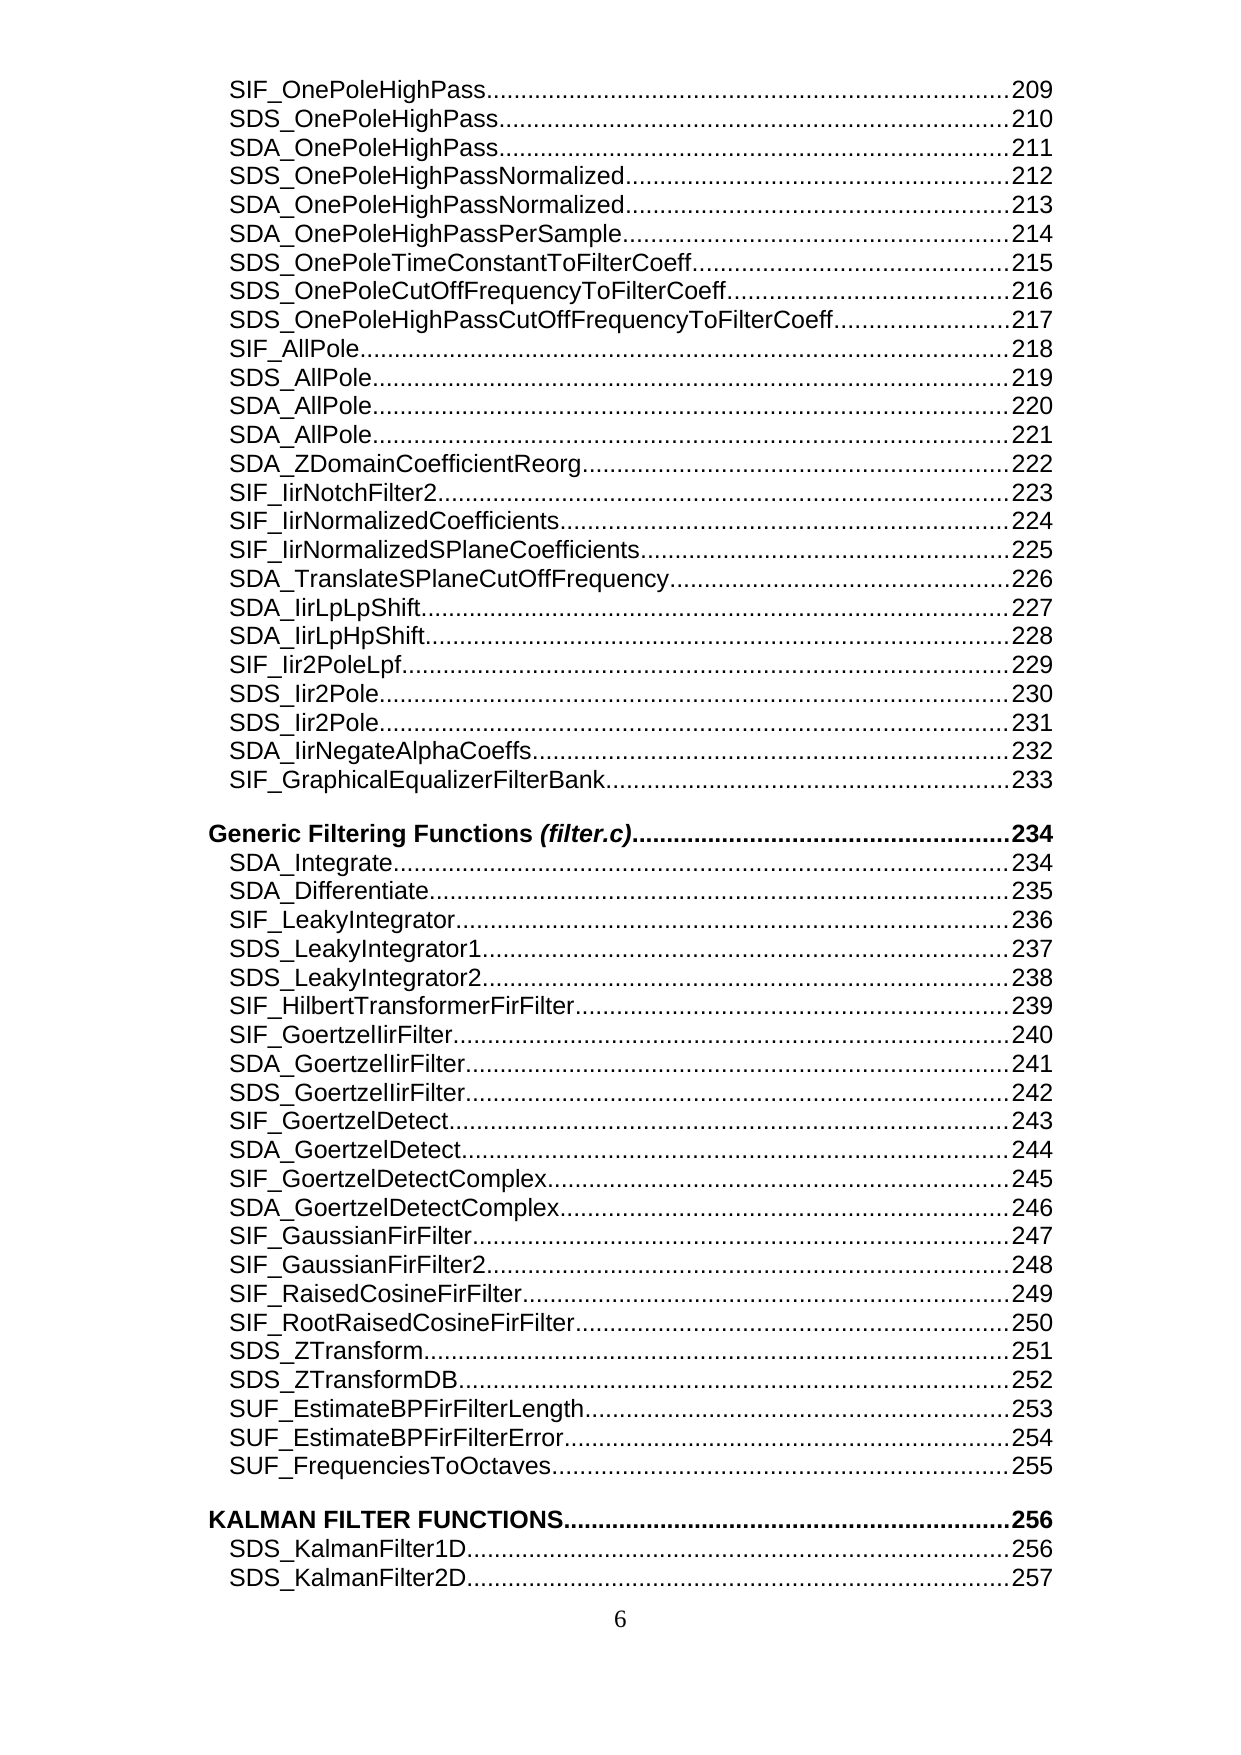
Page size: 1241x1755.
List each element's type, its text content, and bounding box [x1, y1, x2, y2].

text SIF_IirNotchFilter2 223 [229, 477, 1053, 506]
text SIF_RootRaisedCosineFirFilter 250 [229, 1307, 1053, 1336]
text SDA_GoertzelIirFilter 241 [229, 1049, 1053, 1077]
text SDS_Iir2Pole 231 [229, 707, 1053, 736]
text SIF_IirNormalizedCoefficients 224 [229, 506, 1053, 535]
text SDS_OnePoleHighPass 210 [229, 104, 1053, 132]
text SDS_LeakyIntegrator2 238 [229, 962, 1053, 991]
text SDS_ZTransformDB 252 [229, 1365, 1053, 1394]
text SIF_HilbertTransformerFirFilter 239 [229, 991, 1053, 1020]
text SDS_OnePoleHighPassNormalized 212 [229, 161, 1053, 190]
text SIF_GoertzelIirFilter 240 [229, 1020, 1053, 1049]
text SDA_Differentiate 235 [229, 876, 1053, 905]
text SIF_GaussianFirFilter2 248 [229, 1250, 1053, 1279]
text SDA_Integrate 234 [229, 847, 1053, 876]
text SDA_TranslateSPlaneCutOffFrequency 226 [229, 564, 1053, 592]
text SDS_GoertzelIirFilter 242 [229, 1077, 1053, 1106]
text SIF_LeakyIntegrator 236 [229, 905, 1053, 934]
text SIF_GaussianFirFilter 247 [229, 1221, 1053, 1250]
text SDS_Iir2Pole 230 [229, 679, 1053, 707]
text SUF_EstimateBPFirFilterError 254 [229, 1422, 1053, 1451]
text SDA_ZDomainCoefficientReorg 222 [229, 449, 1053, 477]
text SDS_ZTransform 251 [229, 1336, 1053, 1365]
text SIF_Iir2PoleLpf 229 [229, 650, 1053, 679]
text SIF_GoertzelDetectComplex 245 [229, 1164, 1053, 1192]
text SIF_RaisedCosineFirFilter 249 [229, 1279, 1053, 1307]
text Generic Filtering Functions (filter.c) 234 [208, 819, 1053, 847]
text SDS_OnePoleHighPassCutOffFrequencyToFilterCoeff 217 [229, 305, 1053, 334]
text SIF_AllPole 218 [229, 334, 1053, 362]
text SDA_IirLpHpShift 228 [229, 621, 1053, 650]
text SDS_OnePoleTimeConstantToFilterCoeff 215 [229, 247, 1053, 276]
text SDA_GoertzelDetectComplex 246 [229, 1192, 1053, 1221]
text SUF_FrequenciesToOctaves 255 [229, 1451, 1053, 1480]
text SDA_GoertzelDetect 244 [229, 1135, 1053, 1164]
text SIF_GraphicalEqualizerFilterBank 233 [229, 765, 1053, 794]
text SDA_OnePoleHighPassPerSample 214 [229, 219, 1053, 247]
text SUF_EstimateBPFirFilterLength 253 [229, 1394, 1053, 1422]
text SDA_AllPole 220 [229, 391, 1053, 420]
text SIF_OnePoleHighPass 209 [229, 75, 1053, 104]
text SIF_IirNormalizedSPlaneCoefficients 225 [229, 535, 1053, 564]
text SDA_IirLpLpShift 227 [229, 592, 1053, 621]
text SDA_AllPole 221 [229, 420, 1053, 449]
text SDS_LeakyIntegrator1 237 [229, 934, 1053, 962]
text KALMAN FILTER FUNCTIONS 256 [208, 1505, 1053, 1534]
text SDS_KalmanFilter1D 256 [229, 1534, 1053, 1562]
text SDS_OnePoleCutOffFrequencyToFilterCoeff 216 [229, 276, 1053, 305]
text SIF_GoertzelDetect 243 [229, 1106, 1053, 1135]
text SDS_AllPole 219 [229, 362, 1053, 391]
text SDA_IirNegateAlphaCoeffs 232 [229, 736, 1053, 765]
text SDS_KalmanFilter2D 257 [229, 1562, 1053, 1591]
text SDA_OnePoleHighPass 211 [229, 132, 1053, 161]
text SDA_OnePoleHighPassNormalized 213 [229, 190, 1053, 219]
